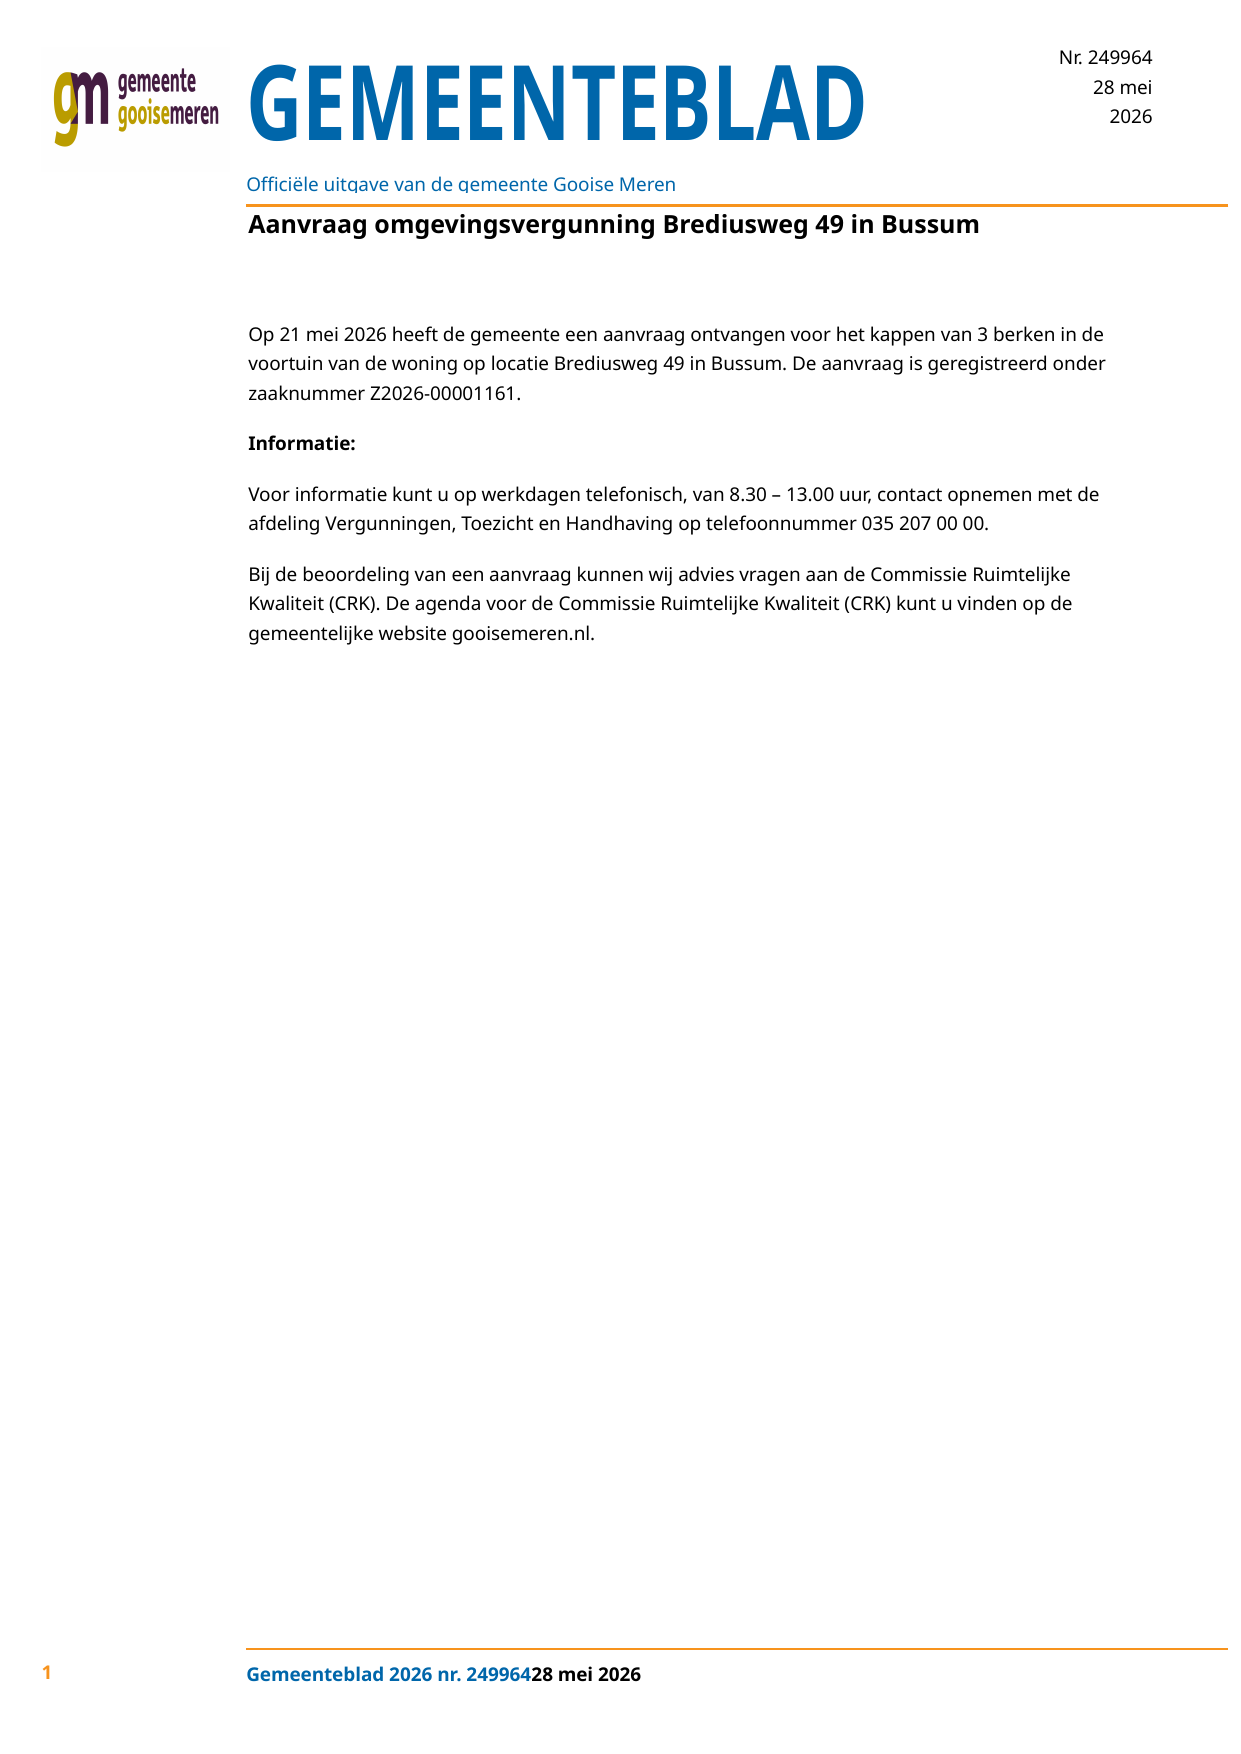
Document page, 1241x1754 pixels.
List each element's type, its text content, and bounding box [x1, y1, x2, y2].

text Aanvraag omgevingsvergunning Brediusweg 49 in Bussum [248, 207, 1152, 241]
picture [41, 47, 231, 172]
text Voor informatie kunt u op werkdagen telefonisch, van 8.30 – 13.00 uur, contact opnemen met de afdeling Vergunningen, Toezicht en Handhaving op telefoonnummer 035 207 00 00. [248, 481, 1152, 536]
text Informatie: [248, 430, 1152, 456]
text Op 21 mei 2026 heeft de gemeente een aanvraag ontvangen voor het kappen van 3 berken in de voortuin van de woning op locatie Brediusweg 49 in Bussum. De aanvraag is geregistreerd onder zaaknummer Z2026-00001161. [248, 321, 1152, 406]
text Bij de beoordeling van een aanvraag kunnen wij advies vragen aan de Commissie Ruimtelijke Kwaliteit (CRK). De agenda voor de Commissie Ruimtelijke Kwaliteit (CRK) kunt u vinden op de gemeentelijke website gooisemeren.nl. [248, 561, 1152, 646]
